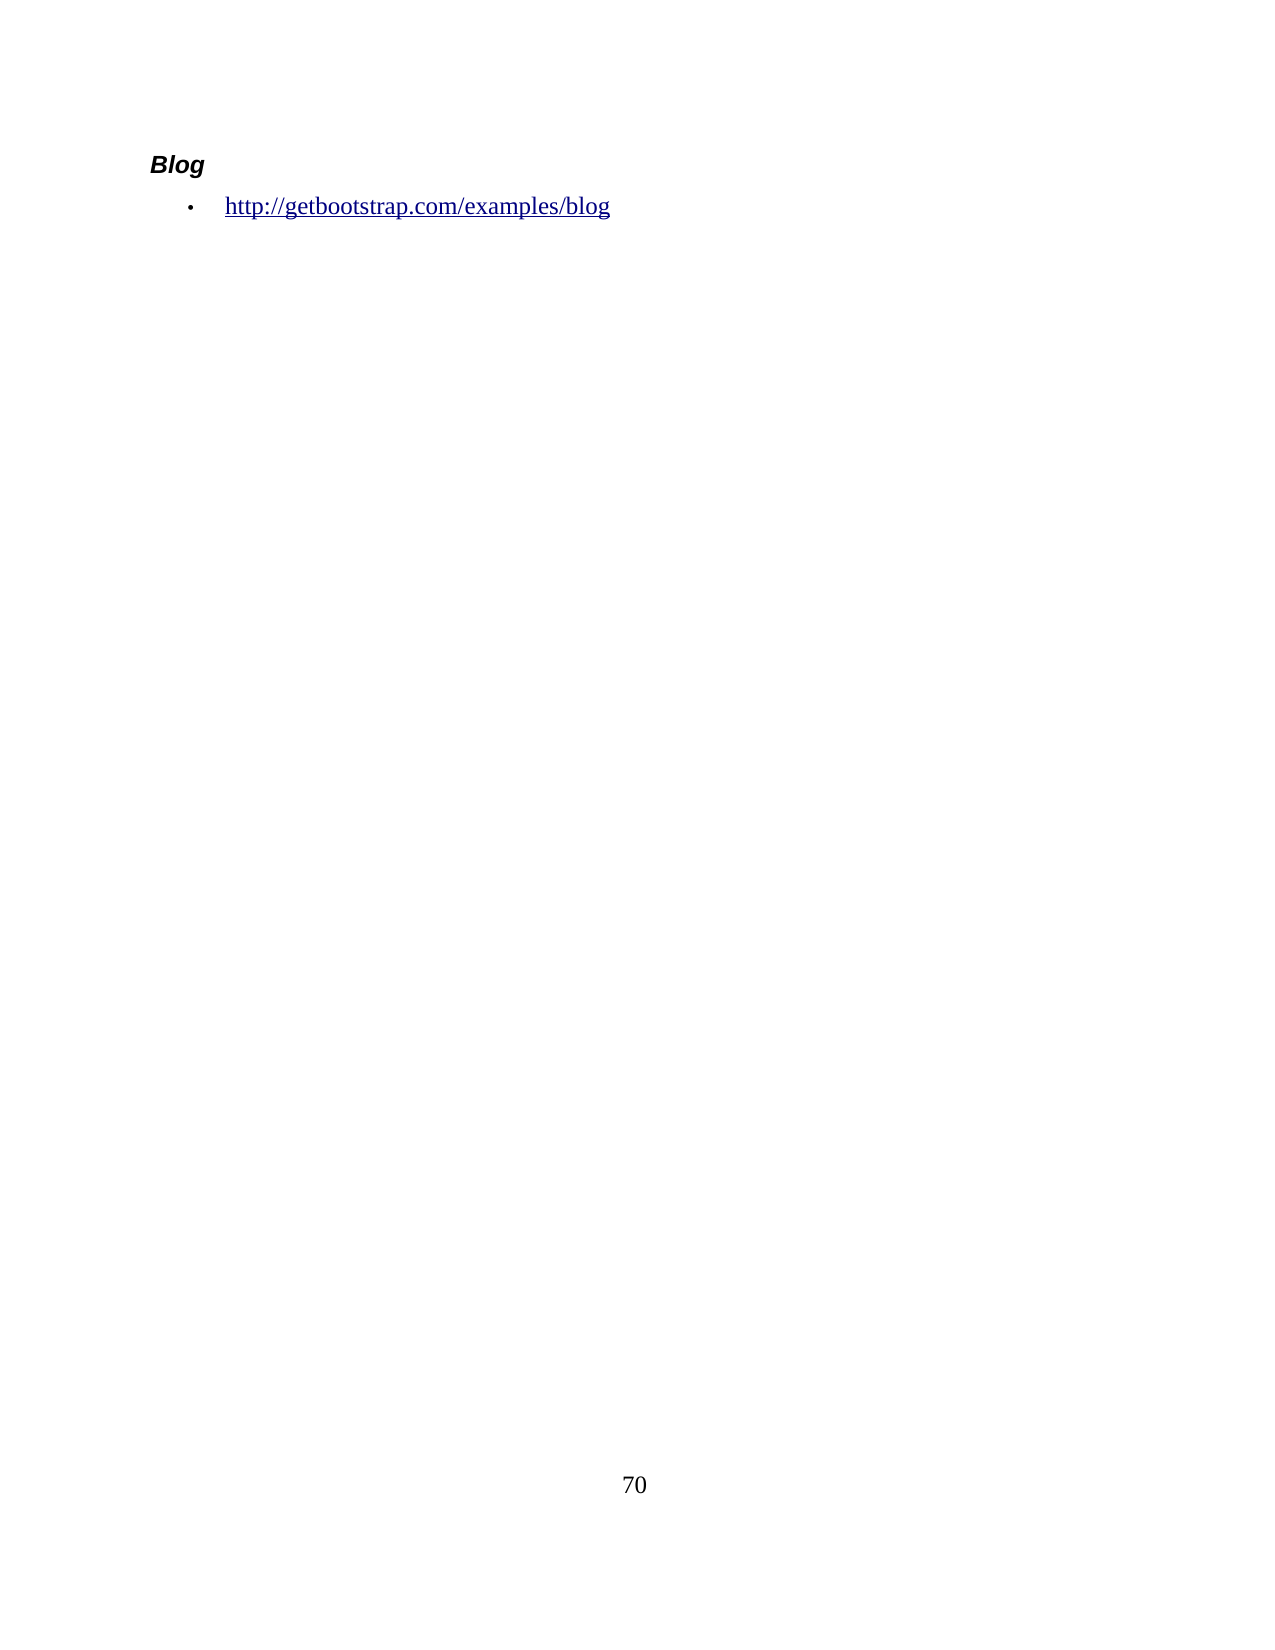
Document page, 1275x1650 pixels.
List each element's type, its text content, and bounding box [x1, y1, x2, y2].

subtitle Blog [150, 150, 1125, 178]
list http://getbootstrap.com/examples/blog [187, 191, 1125, 220]
